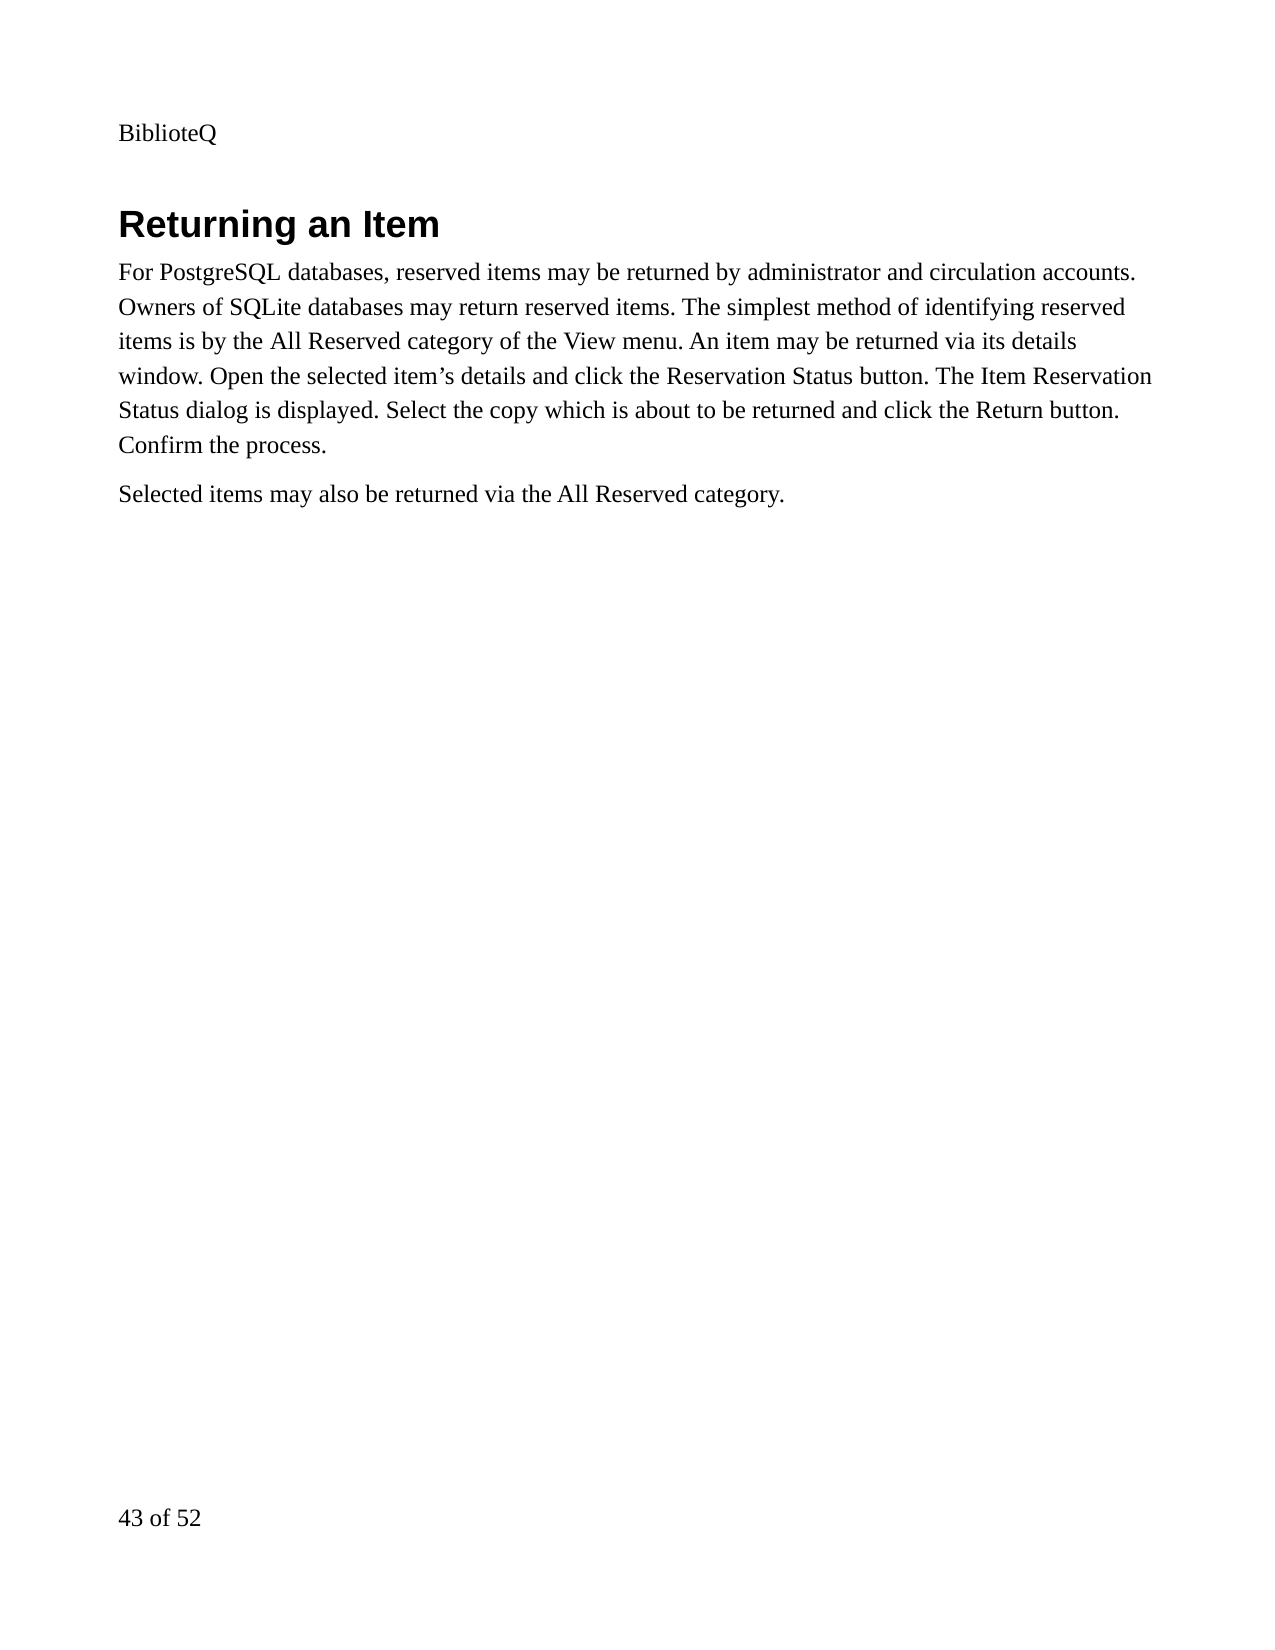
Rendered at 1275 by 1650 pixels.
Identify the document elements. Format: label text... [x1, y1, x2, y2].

text Selected items may also be returned via the All Reserved category. [118, 479, 1157, 508]
subtitle Returning an Item [118, 201, 1157, 245]
text For PostgreSQL databases, reserved items may be returned by administrator and circulation accounts. Owners of SQLite databases may return reserved items. The simplest method of identifying reserved items is by the All Reserved category of the View menu. An item may be returned via its details window. Open the selected item’s details and click the Reservation Status button. The Item Reservation Status dialog is displayed. Select the copy which is about to be returned and click the Return button. Confirm the process. [118, 257, 1157, 459]
